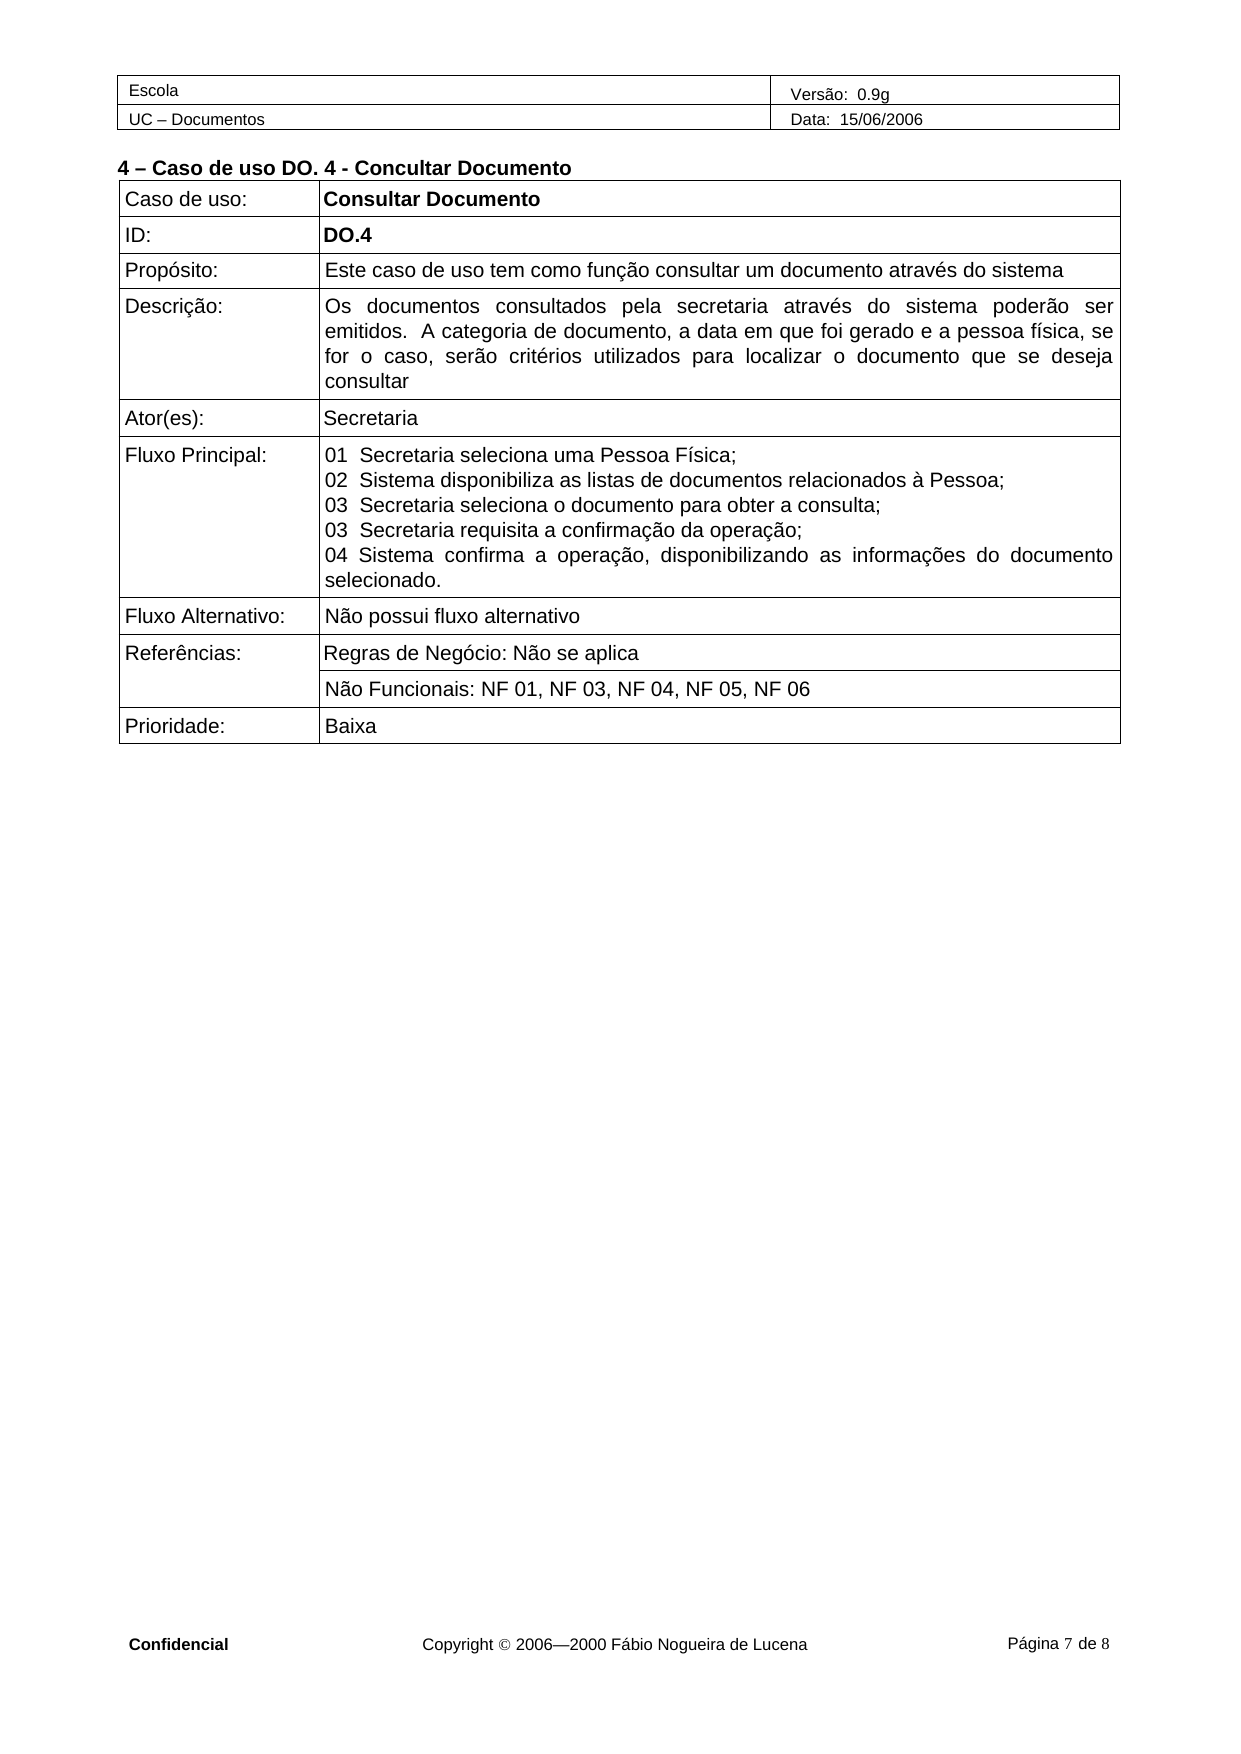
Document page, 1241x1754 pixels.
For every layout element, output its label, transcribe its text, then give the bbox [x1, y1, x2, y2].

table_cell Baixa [320, 708, 1120, 743]
table_cell Fluxo Alternativo: [120, 598, 319, 634]
table_cell Não Funcionais: NF 01, NF 03, NF 04, NF 05, NF 06 [320, 671, 1120, 707]
table_cell Descrição: [120, 289, 319, 399]
table_header Caso de uso: [120, 181, 319, 216]
text 4 – Caso de uso DO. 4 - Concultar Documento [117, 154, 1120, 179]
table_cell ID: [120, 217, 319, 253]
table_cell Este caso de uso tem como função consultar um documento através do sistema [320, 254, 1120, 287]
table_cell Propósito: [120, 254, 319, 287]
table_cell Ator(es): [120, 400, 319, 436]
table_header Consultar Documento [320, 181, 1120, 216]
table_cell Secretaria [320, 400, 1120, 436]
table_cell Referências: [120, 635, 319, 707]
table_cell Não possui fluxo alternativo [320, 598, 1120, 634]
table_cell 01 Secretaria seleciona uma Pessoa Física; 02 Sistema disponibiliza as listas de documentos relacionados à Pessoa; 03 Secretaria seleciona o documento para obter a consulta; 03 Secretaria requisita a confirmação da operação; 04 Sistema confirma a operação, disponibilizando as informações do documento selecionado. [320, 437, 1120, 597]
table_cell Os documentos consultados pela secretaria através do sistema poderão ser emitidos. A categoria de documento, a data em que foi gerado e a pessoa física, se for o caso, serão critérios utilizados para localizar o documento que se deseja consultar [320, 289, 1120, 399]
table_header Regras de Negócio: Não se aplica [320, 635, 1120, 670]
table_cell Prioridade: [120, 708, 319, 743]
table_cell DO.4 [320, 217, 1120, 253]
table_cell Fluxo Principal: [120, 437, 319, 597]
